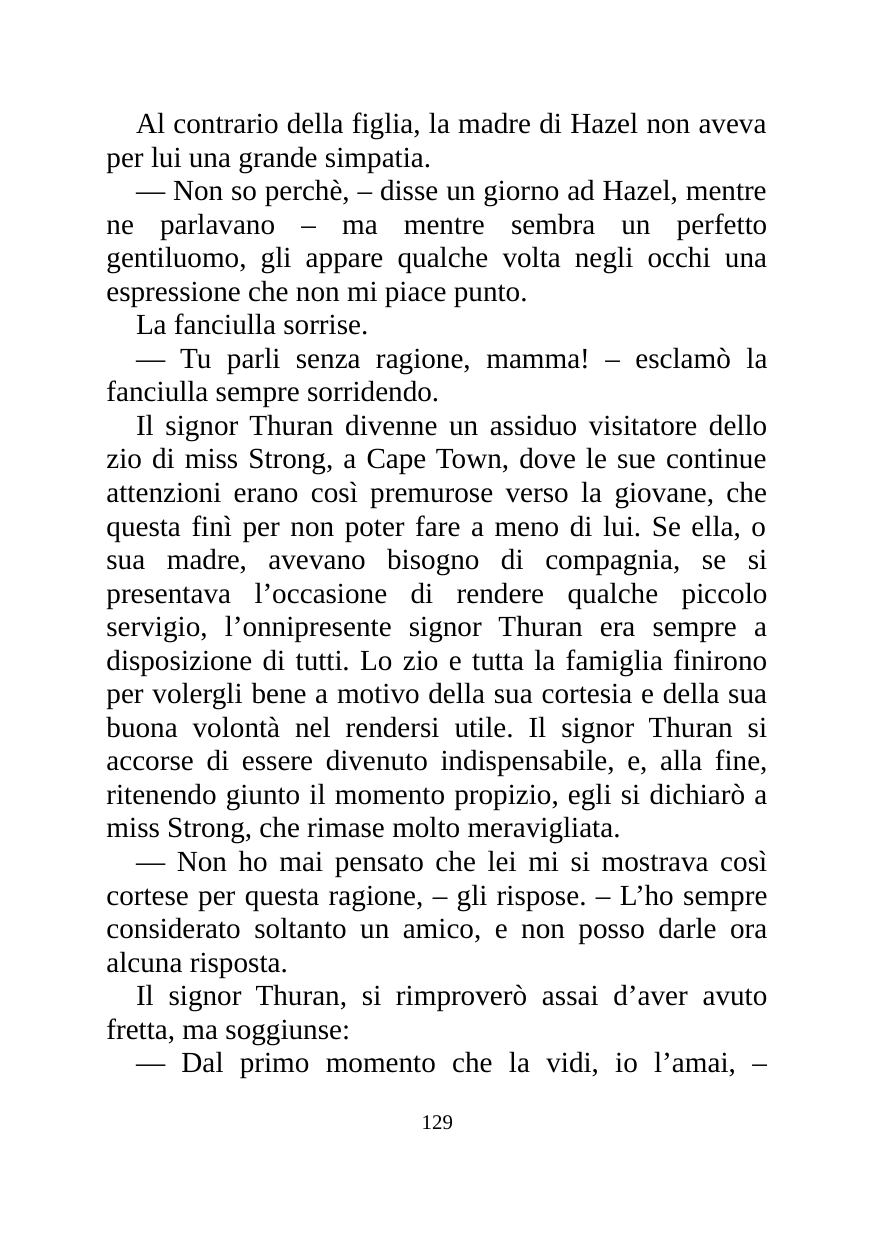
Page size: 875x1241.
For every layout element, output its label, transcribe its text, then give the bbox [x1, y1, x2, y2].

text — Dal primo momento che la vidi, io l’amai, – [106, 1045, 768, 1079]
text — Non so perchè, – disse un giorno ad Hazel, mentre ne parlavano – ma mentre sembra un perfetto gentiluomo, gli appare qualche volta negli occhi una espressione che non mi piace punto. [106, 173, 768, 307]
text Al contrario della figlia, la madre di Hazel non aveva per lui una grande simpatia. [106, 106, 768, 173]
text La fanciulla sorrise. [106, 307, 768, 341]
text Il signor Thuran divenne un assiduo visitatore dello zio di miss Strong, a Cape Town, dove le sue continue attenzioni erano così premurose verso la giovane, che questa finì per non poter fare a meno di lui. Se ella, o sua madre, avevano bisogno di compagnia, se si presentava l’occasione di rendere qualche piccolo servigio, l’onnipresente signor Thuran era sempre a disposizione di tutti. Lo zio e tutta la famiglia finirono per volergli bene a motivo della sua cortesia e della sua buona volontà nel rendersi utile. Il signor Thuran si accorse di essere divenuto indispensabile, e, alla fine, ritenendo giunto il momento propizio, egli si dichiarò a miss Strong, che rimase molto meravigliata. [106, 408, 768, 844]
text — Non ho mai pensato che lei mi si mostrava così cortese per questa ragione, – gli rispose. – L’ho sempre considerato soltanto un amico, e non posso darle ora alcuna risposta. [106, 844, 768, 978]
text — Tu parli senza ragione, mamma! – esclamò la fanciulla sempre sorridendo. [106, 341, 768, 408]
text Il signor Thuran, si rimproverò assai d’aver avuto fretta, ma soggiunse: [106, 978, 768, 1045]
